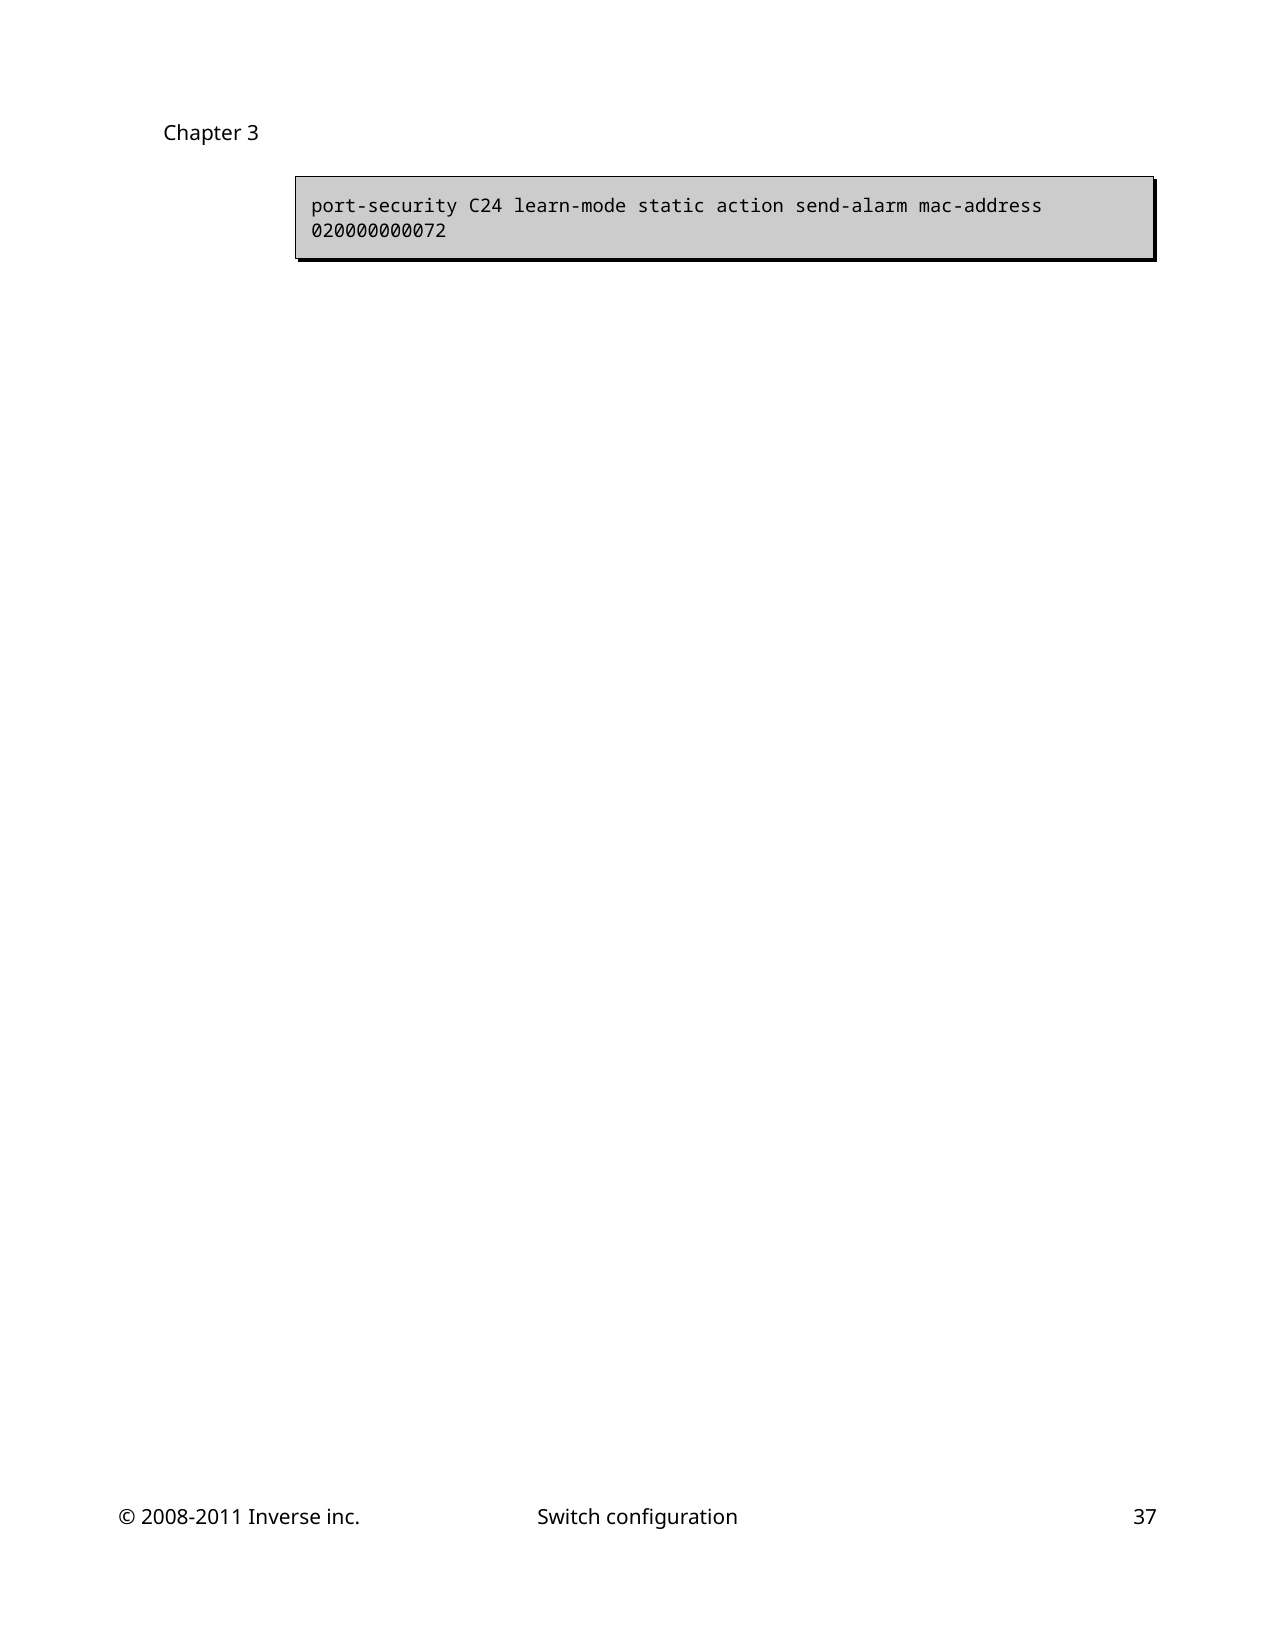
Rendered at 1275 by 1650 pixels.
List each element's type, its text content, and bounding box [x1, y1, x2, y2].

text port-security C24 learn-mode static action send-alarm mac-address 020000000072 [296, 177, 1153, 258]
